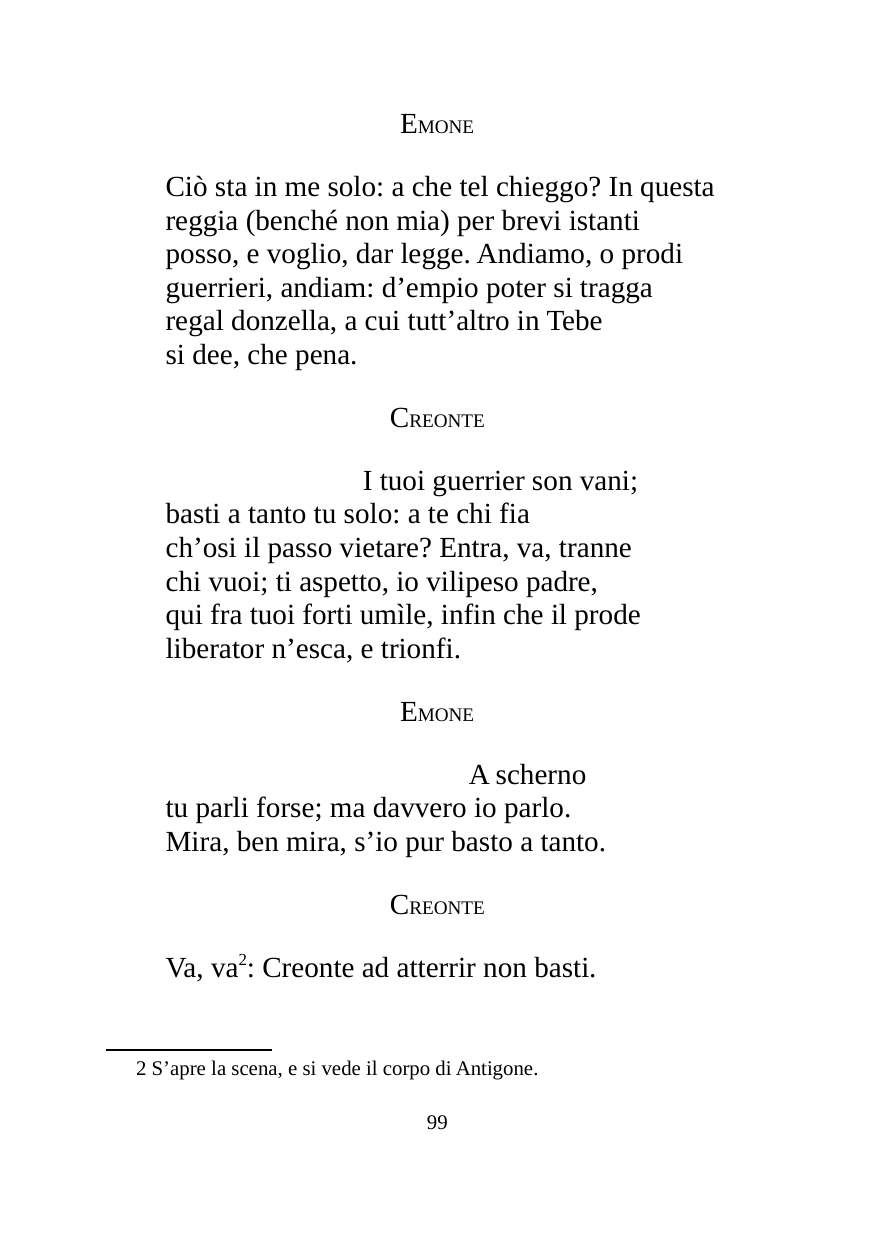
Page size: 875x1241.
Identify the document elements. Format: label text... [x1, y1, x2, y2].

text tu parli forse; ma davvero io parlo. Mira, ben mira, s’io pur basto a tanto. [165, 790, 768, 857]
text Ciò sta in me solo: a che tel chieggo? In questa reggia (benché non mia) per brevi istanti posso, e voglio, dar legge. Andiamo, o prodi guerrieri, andiam: d’empio poter si tragga regal donzella, a cui tutt’altro in Tebe si dee, che pena. [165, 169, 768, 371]
text Emone [106, 106, 768, 140]
text S’apre la scena, e si vede il corpo di Antigone. [106, 1056, 768, 1080]
text basti a tanto tu solo: a te chi fia ch’osi il passo vietare? Entra, va, tranne chi vuoi; ti aspetto, io vilipeso padre, qui fra tuoi forti umìle, infin che il prode liberator n’esca, e trionfi. [165, 497, 768, 664]
text Creonte [106, 400, 768, 433]
text Emone [106, 694, 768, 727]
text A scherno [469, 757, 768, 790]
text I tuoi guerrier son vani; [363, 463, 768, 497]
text Creonte [106, 887, 768, 920]
text Va, va: Creonte ad atterrir non basti. [165, 950, 768, 983]
